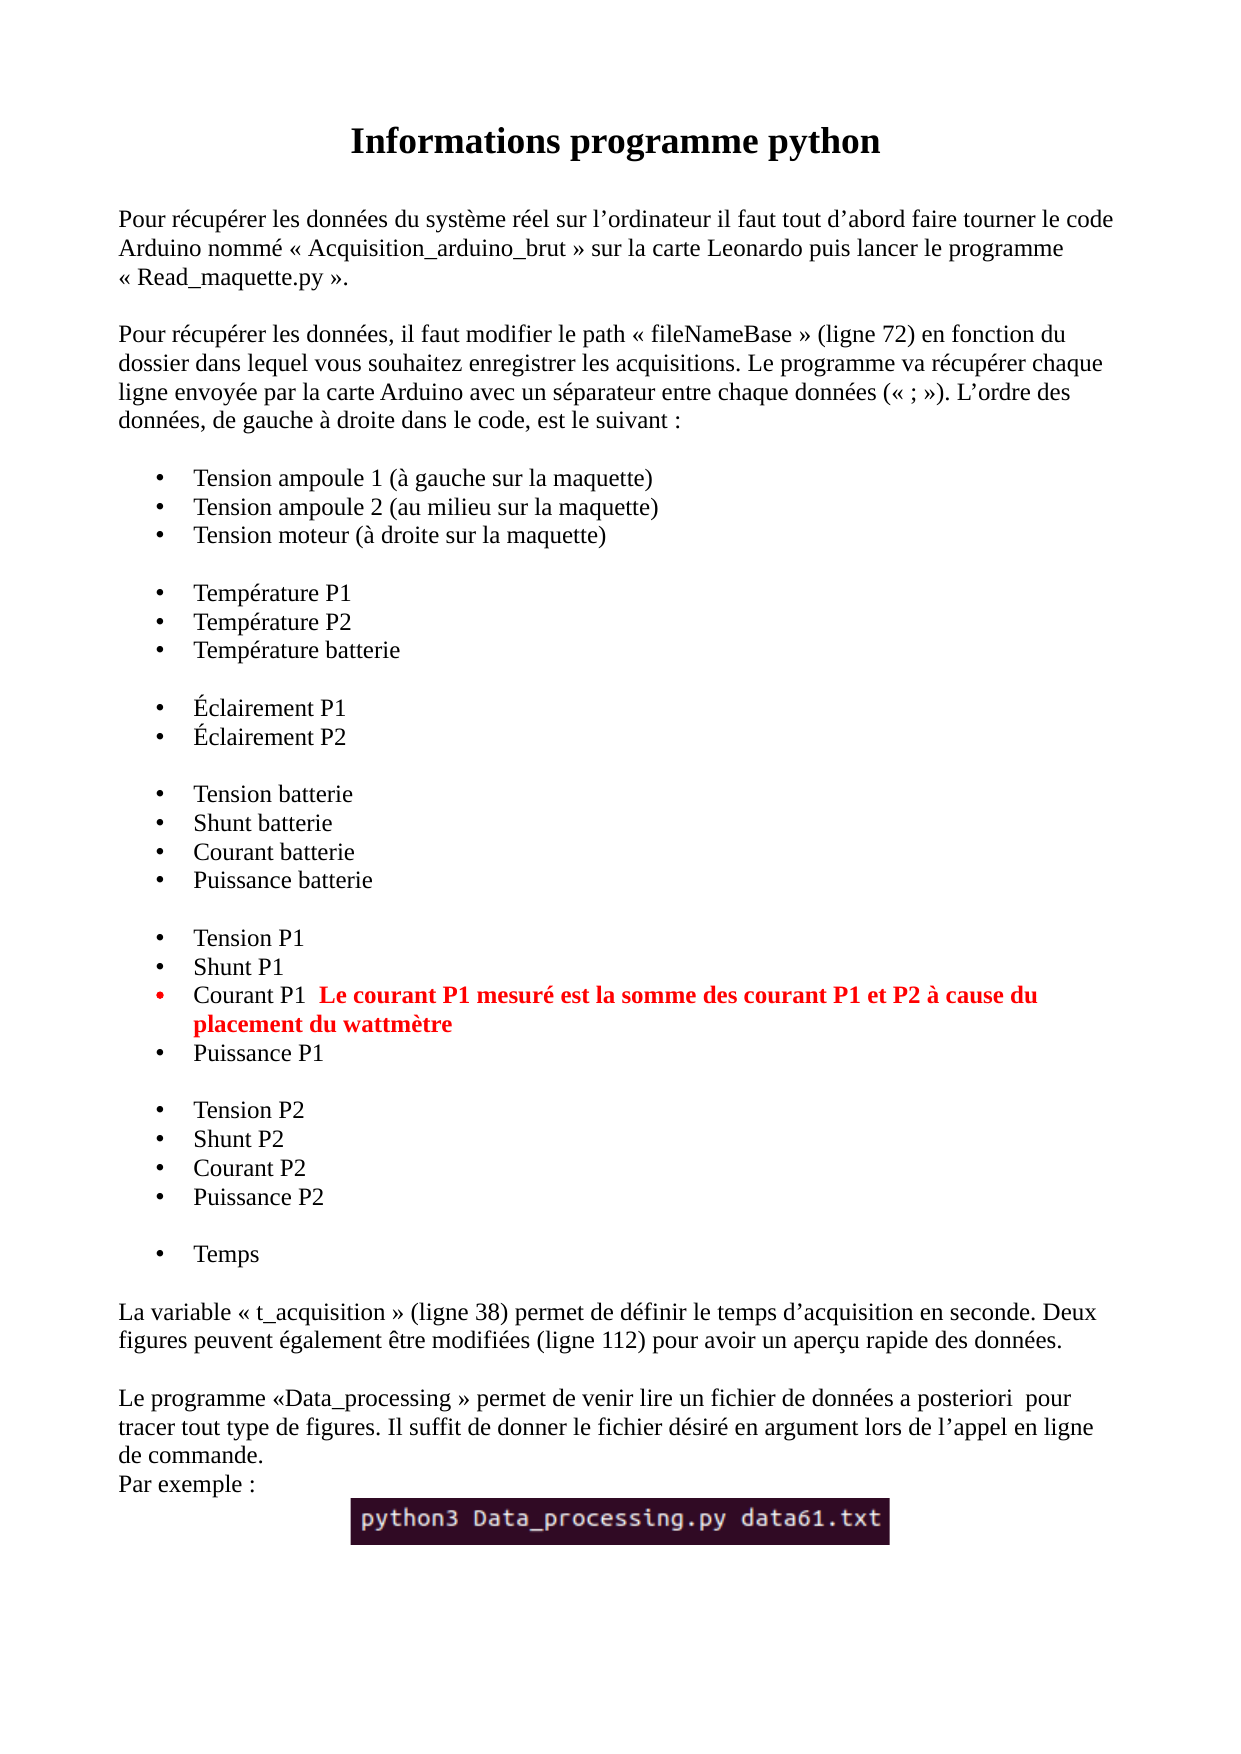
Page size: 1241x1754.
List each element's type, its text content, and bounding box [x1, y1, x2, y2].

list Courant batterie [156, 837, 1122, 866]
list Puissance P1 [156, 1038, 1122, 1067]
list Temps [156, 1239, 1122, 1268]
text Pour récupérer les données du système réel sur l’ordinateur il faut tout d’abord faire tourner le code Arduino nommé « Acquisition_arduino_brut » sur la carte Leonardo puis lancer le programme « Read_maquette.py ». [118, 204, 1122, 291]
text Par exemple : [118, 1469, 1122, 1498]
text La variable « t_acquisition » (ligne 38) permet de définir le temps d’acquisition en seconde. Deux figures peuvent également être modifiées (ligne 112) pour avoir un aperçu rapide des données. [118, 1297, 1122, 1354]
list Éclairement P2 [156, 722, 1122, 751]
picture [350, 1498, 890, 1545]
list Température batterie [156, 636, 1122, 664]
list Tension batterie [156, 779, 1122, 808]
list Courant P1 Le courant P1 mesuré est la somme des courant P1 et P2 à cause du placement du wattmètre [156, 981, 1122, 1038]
text Pour récupérer les données, il faut modifier le path « fileNameBase » (ligne 72) en fonction du dossier dans lequel vous souhaitez enregistrer les acquisitions. Le programme va récupérer chaque ligne envoyée par la carte Arduino avec un séparateur entre chaque données (« ; »). L’ordre des données, de gauche à droite dans le code, est le suivant : [118, 319, 1122, 434]
list Tension ampoule 2 (au milieu sur la maquette) [156, 492, 1122, 521]
list Shunt P1 [156, 952, 1122, 981]
list Shunt P2 [156, 1124, 1122, 1153]
list Température P2 [156, 607, 1122, 636]
text Le programme «Data_processing » permet de venir lire un fichier de données a posteriori pour tracer tout type de figures. Il suffit de donner le fichier désiré en argument lors de l’appel en ligne de commande. [118, 1383, 1122, 1469]
list Courant P2 [156, 1153, 1122, 1182]
list Puissance batterie [156, 866, 1122, 894]
list Température P1 [156, 578, 1122, 607]
list Tension P1 [156, 923, 1122, 952]
list Puissance P2 [156, 1182, 1122, 1211]
list Éclairement P1 [156, 693, 1122, 722]
list Tension ampoule 1 (à gauche sur la maquette) [156, 463, 1122, 492]
list Tension P2 [156, 1096, 1122, 1124]
list Shunt batterie [156, 808, 1122, 837]
list Tension moteur (à droite sur la maquette) [156, 521, 1122, 549]
text Informations programme python [118, 118, 1122, 161]
